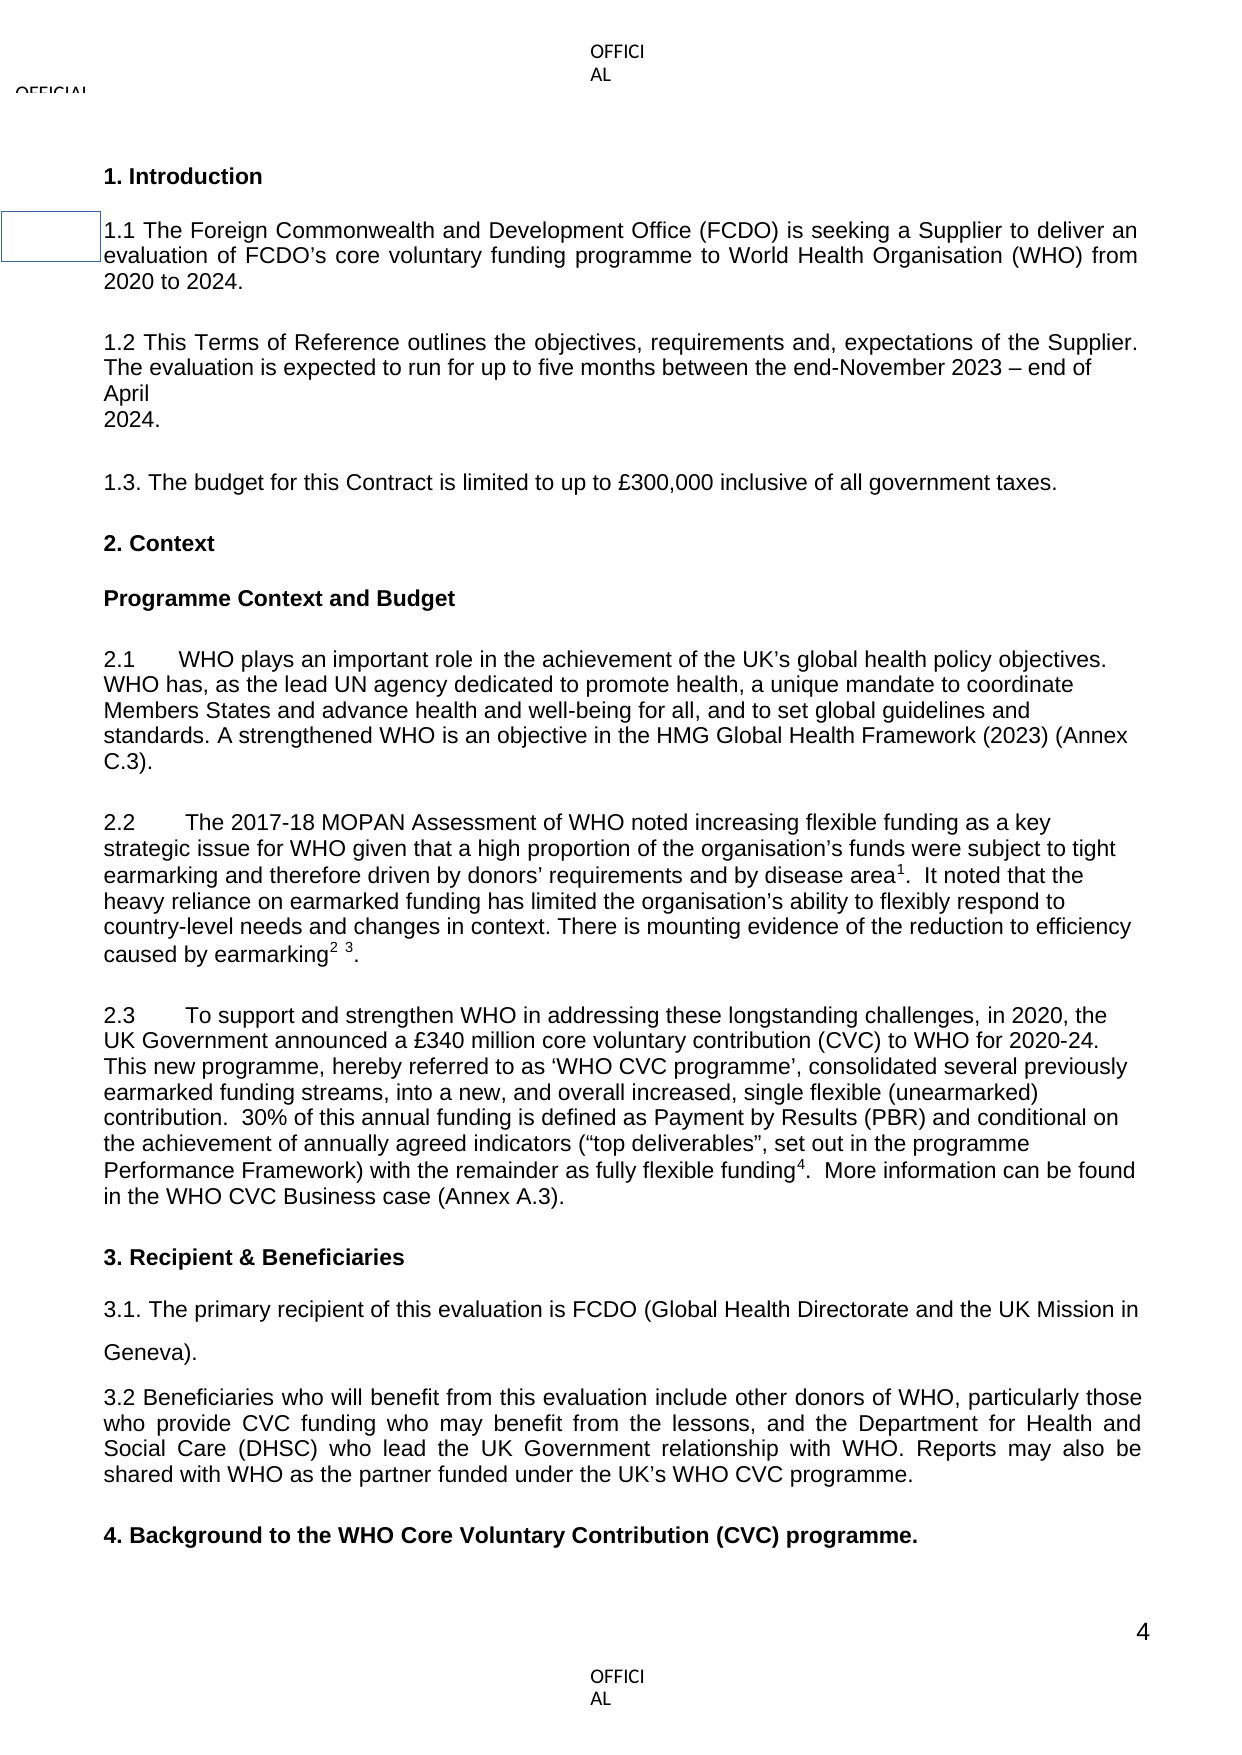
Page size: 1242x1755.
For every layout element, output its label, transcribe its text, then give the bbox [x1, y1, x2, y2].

text 1. Introduction [103, 164, 1150, 189]
text 1.3. The budget for this Contract is limited to up to £300,000 inclusive of all government taxes. [103, 469, 1150, 495]
text 2020 to 2024. [103, 268, 1150, 294]
text 2.3 To support and strengthen WHO in addressing these longstanding challenges, in 2020, the UK Government announced a £340 million core voluntary contribution (CVC) to WHO for 2020-24. This new programme, hereby referred to as ‘WHO CVC programme’, consolidated several previously earmarked funding streams, into a new, and overall increased, single flexible (unearmarked) contribution. 30% of this annual funding is defined as Payment by Results (PBR) and conditional on the achievement of annually agreed indicators (“top deliverables”, set out in the programme Performance Framework) with the remainder as fully flexible funding4. More information can be found in the WHO CVC Business case (Annex A.3). [103, 1002, 1139, 1209]
text 2.1 WHO plays an important role in the achievement of the UK’s global health policy objectives. WHO has, as the lead UN agency dedicated to promote health, a unique mandate to coordinate Members States and advance health and well-being for all, and to set global guidelines and standards. A strengthened WHO is an objective in the HMG Global Health Framework (2023) (Annex C.3). [103, 646, 1131, 774]
text 3.2 Beneficiaries who will benefit from this evaluation include other donors of WHO, particularly those who provide CVC funding who may benefit from the lessons, and the Department for Health and Social Care (DHSC) who lead the UK Government relationship with WHO. Reports may also be shared with WHO as the partner funded under the UK’s WHO CVC programme. [103, 1385, 1142, 1487]
text 2024. [103, 406, 1150, 432]
text 3.1. The primary recipient of this evaluation is FCDO (Global Health Directorate and the UK Mission in [103, 1297, 1150, 1323]
text Programme Context and Budget [103, 585, 1150, 611]
text 2. Context [103, 531, 1150, 556]
text 1.2 This Terms of Reference outlines the objectives, requirements and, expectations of the Supplier. The evaluation is expected to run for up to five months between the end-November 2023 – end of April [103, 329, 1142, 406]
text 4. Background to the WHO Core Voluntary Contribution (CVC) programme. [103, 1523, 1150, 1548]
text 3. Recipient & Beneficiaries [103, 1244, 1150, 1270]
text 1.1 The Foreign Commonwealth and Development Office (FCDO) is seeking a Supplier to deliver an evaluation of FCDO’s core voluntary funding programme to World Health Organisation (WHO) from [103, 218, 1142, 268]
text 2.2 The 2017-18 MOPAN Assessment of WHO noted increasing flexible funding as a key strategic issue for WHO given that a high proportion of the organisation’s funds were subject to tight earmarking and therefore driven by donors’ requirements and by disease area1. It noted that the heavy reliance on earmarked funding has limited the organisation’s ability to flexibly respond to country-level needs and changes in context. There is mounting evidence of the reduction to efficiency caused by earmarking2 3. [103, 810, 1136, 967]
text Geneva). [103, 1339, 1150, 1365]
